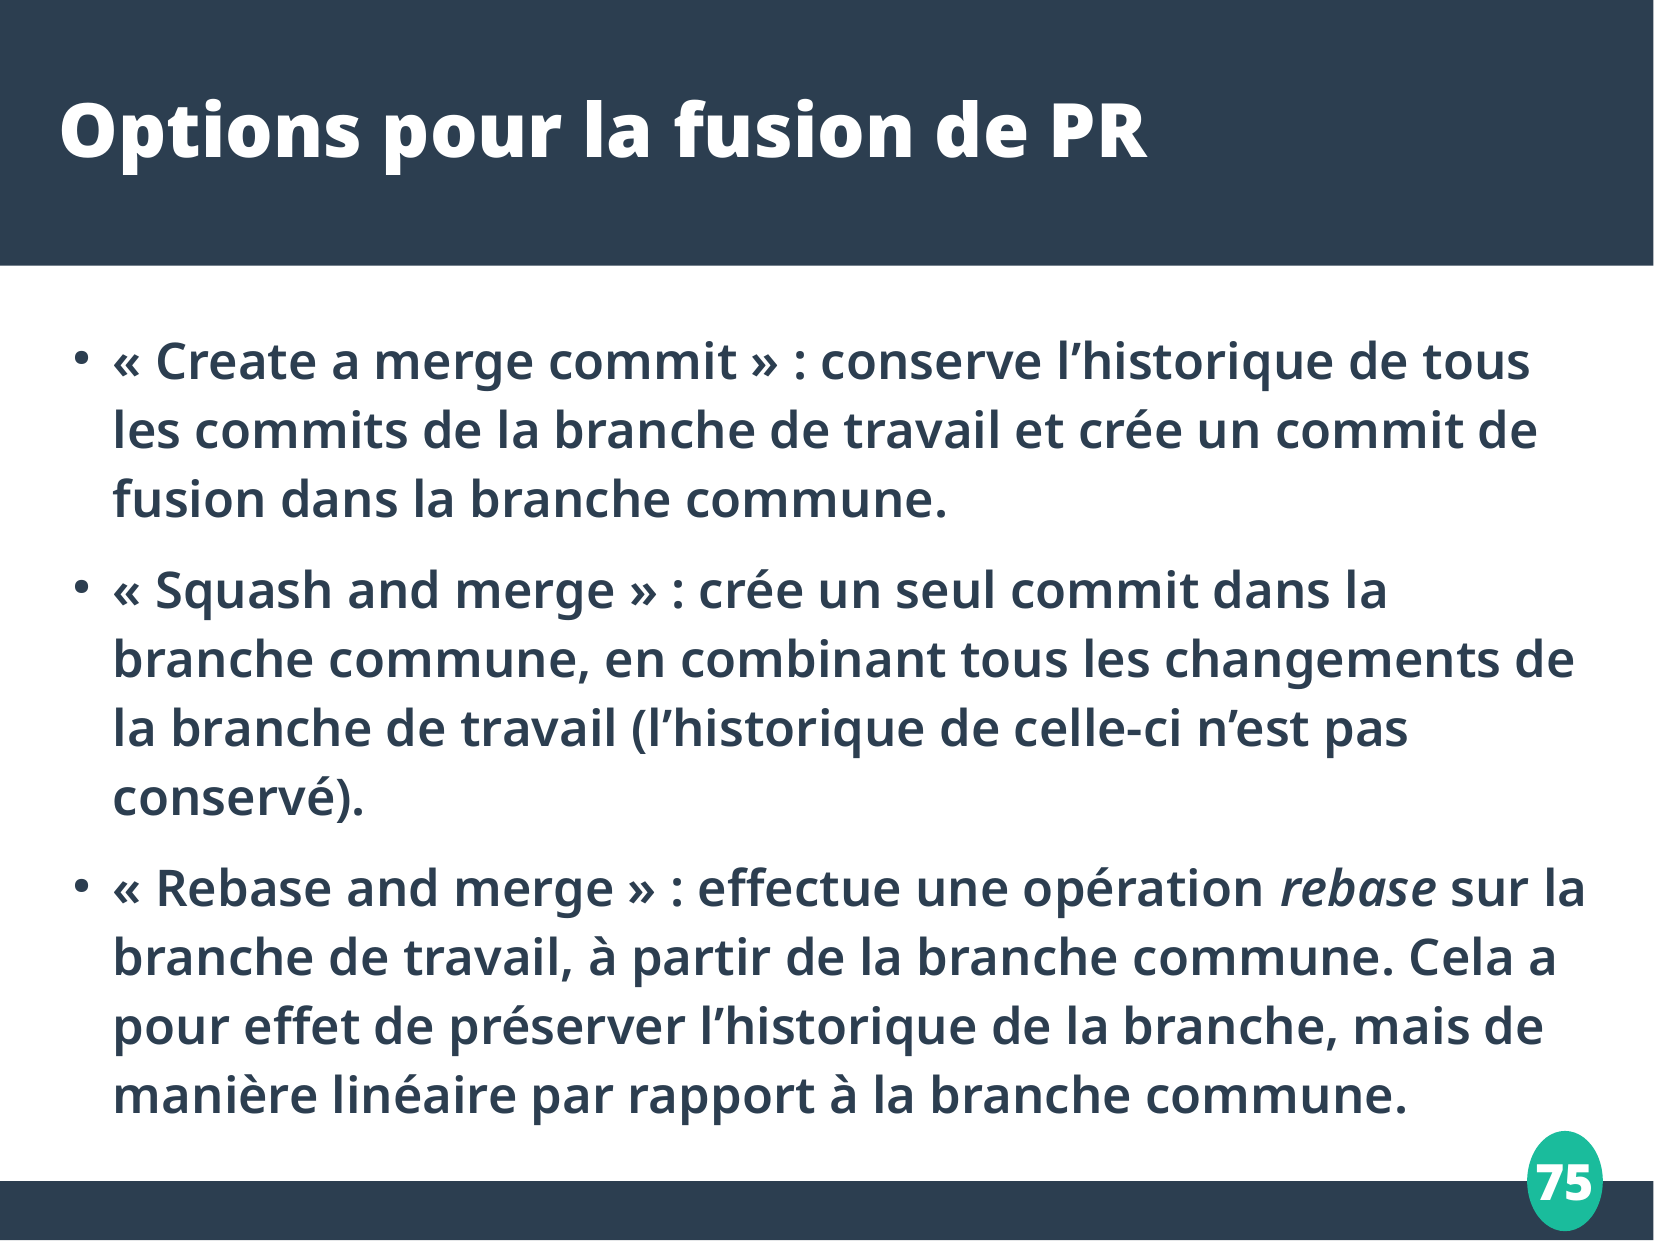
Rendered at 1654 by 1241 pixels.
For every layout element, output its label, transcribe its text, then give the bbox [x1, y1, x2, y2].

title Options pour la fusion de PR [59, 49, 1595, 207]
list « Create a merge commit » : conserve l’historique de tous les commits de la branche de travail et crée un commit de fusion dans la branche commune. « Squash and merge » : crée un seul commit dans la branche commune, en combinant tous les changements de la branche de travail (l’historique de celle-ci n’est pas conservé). « Rebase and merge » : effectue une opération rebase sur la branche de travail, à partir de la branche commune. Cela a pour effet de préserver l’historique de la branche, mais de manière linéaire par rapport à la branche commune. [59, 324, 1595, 1152]
